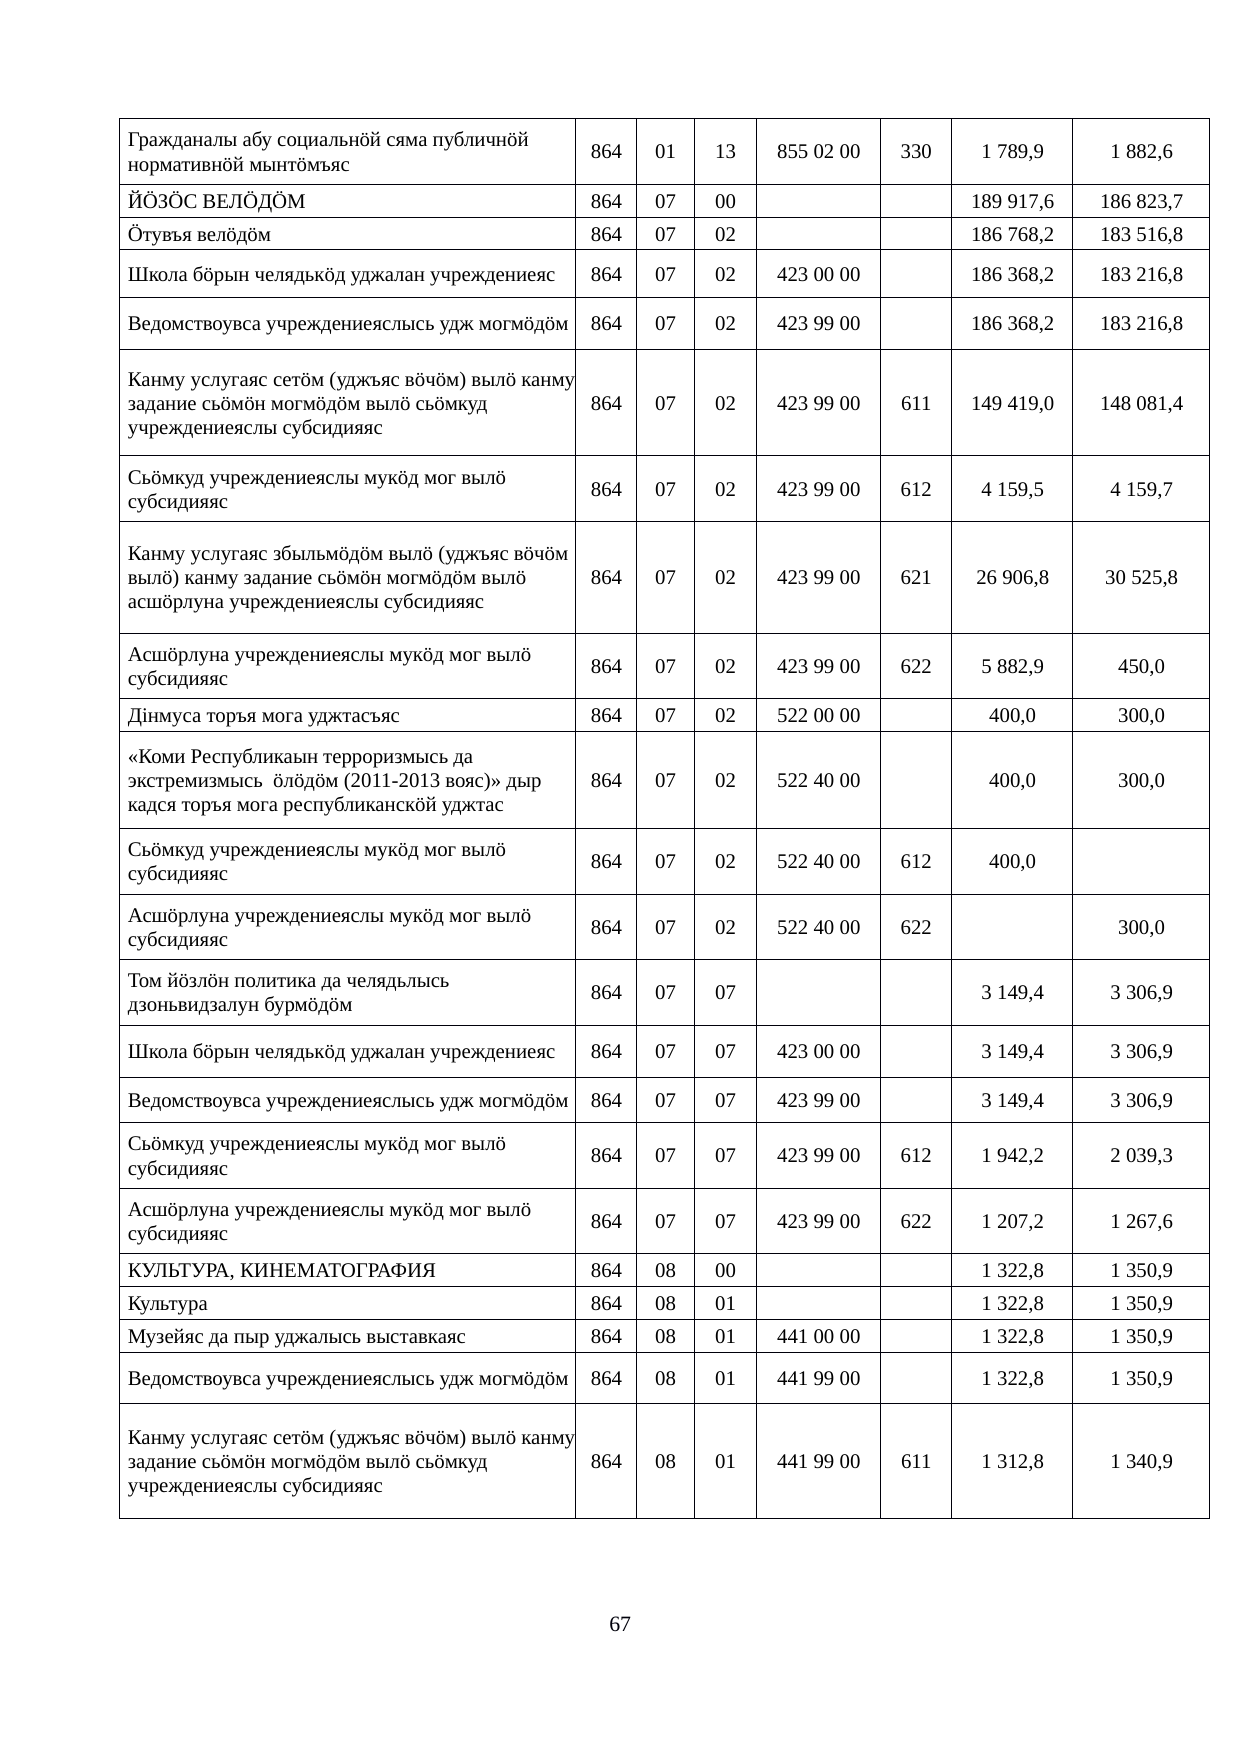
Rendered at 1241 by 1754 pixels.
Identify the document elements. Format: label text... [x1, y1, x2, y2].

table_cell 622 [881, 1189, 951, 1253]
table_cell 08 [637, 1254, 694, 1286]
table_cell 423 99 00 [757, 1189, 880, 1253]
table_cell 1 267,6 [1073, 1189, 1209, 1253]
table_cell 4 159,7 [1073, 456, 1209, 521]
table_cell [881, 1026, 951, 1077]
table_cell 611 [881, 1404, 951, 1518]
table_cell 01 [695, 1320, 756, 1352]
table_cell [881, 250, 951, 297]
table_cell 622 [881, 634, 951, 698]
table_cell Гражданалы абу социальнӧй сяма публичнӧй нормативнӧй мынтӧмъяс [120, 119, 575, 184]
table_cell [881, 185, 951, 217]
table_cell [881, 1078, 951, 1122]
table_cell 1 350,9 [1073, 1287, 1209, 1319]
table_cell 07 [637, 1123, 694, 1188]
table_cell 07 [637, 1078, 694, 1122]
table_cell 07 [637, 960, 694, 1025]
table_cell 423 00 00 [757, 1026, 880, 1077]
table_cell 1 350,9 [1073, 1320, 1209, 1352]
table_cell [757, 1254, 880, 1286]
table_cell 02 [695, 522, 756, 632]
table_cell 864 [576, 1353, 636, 1403]
table_cell 864 [576, 1320, 636, 1352]
table_cell 1 350,9 [1073, 1353, 1209, 1403]
table_cell 855 02 00 [757, 119, 880, 184]
table_cell 423 99 00 [757, 522, 880, 632]
table_cell Асшӧрлуна учреждениеяслы мукӧд мог вылӧ субсидияяс [120, 634, 575, 698]
table_cell 1 322,8 [952, 1320, 1072, 1352]
table_cell 3 149,4 [952, 1078, 1072, 1122]
table_cell 864 [576, 634, 636, 698]
table_cell 1 312,8 [952, 1404, 1072, 1518]
table_cell 02 [695, 699, 756, 731]
table_cell 864 [576, 1123, 636, 1188]
table_cell 423 99 00 [757, 1078, 880, 1122]
table_cell 4 159,5 [952, 456, 1072, 521]
table_cell 30 525,8 [1073, 522, 1209, 632]
table_cell 864 [576, 218, 636, 249]
table_cell Канму услугаяс збыльмӧдӧм вылӧ (уджъяс вӧчӧм вылӧ) канму задание сьӧмӧн могмӧдӧм вылӧ асшӧрлуна учреждениеяслы субсидияяс [120, 522, 575, 632]
table_cell [1073, 829, 1209, 893]
table_cell 07 [637, 1026, 694, 1077]
table_cell Ӧтувъя велӧдӧм [120, 218, 575, 249]
table_cell 330 [881, 119, 951, 184]
table_cell 07 [695, 1123, 756, 1188]
table_cell Асшӧрлуна учреждениеяслы мукӧд мог вылӧ субсидияяс [120, 895, 575, 959]
table_cell 423 99 00 [757, 298, 880, 349]
table_cell 07 [695, 960, 756, 1025]
table_cell 5 882,9 [952, 634, 1072, 698]
table_cell 423 99 00 [757, 350, 880, 455]
table_cell 1 942,2 [952, 1123, 1072, 1188]
table_cell «Коми Республикаын терроризмысь да экстремизмысь ӧлӧдӧм (2011-2013 вояс)» дыр кадся торъя мога республиканскӧй уджтас [120, 732, 575, 828]
table_cell 02 [695, 298, 756, 349]
table_cell [881, 732, 951, 828]
table_cell 450,0 [1073, 634, 1209, 698]
table_cell 1 340,9 [1073, 1404, 1209, 1518]
table_cell 07 [637, 732, 694, 828]
table_cell 864 [576, 250, 636, 297]
table_cell [881, 1254, 951, 1286]
table_cell Том йӧзлӧн политика да челядьлысь дзоньвидзалун бурмӧдӧм [120, 960, 575, 1025]
table_cell 864 [576, 829, 636, 893]
table_cell 07 [637, 456, 694, 521]
table_cell 400,0 [952, 829, 1072, 893]
table_cell 07 [637, 895, 694, 959]
table_cell 423 99 00 [757, 634, 880, 698]
table_cell ЙӦЗӦС ВЕЛӦДӦМ [120, 185, 575, 217]
table_cell 1 789,9 [952, 119, 1072, 184]
table_cell Сьӧмкуд учреждениеяслы мукӧд мог вылӧ субсидияяс [120, 829, 575, 893]
table_cell 611 [881, 350, 951, 455]
table_cell 07 [637, 185, 694, 217]
table_cell 07 [637, 350, 694, 455]
table_cell 441 00 00 [757, 1320, 880, 1352]
table_cell 300,0 [1073, 732, 1209, 828]
table_cell [881, 699, 951, 731]
table_cell [881, 218, 951, 249]
table_cell 01 [695, 1287, 756, 1319]
table_cell 189 917,6 [952, 185, 1072, 217]
table_cell 07 [637, 634, 694, 698]
table_cell 612 [881, 1123, 951, 1188]
table_cell Школа бӧрын челядькӧд уджалан учреждениеяс [120, 1026, 575, 1077]
table_cell [881, 1353, 951, 1403]
table_cell 07 [637, 298, 694, 349]
table_cell 186 368,2 [952, 298, 1072, 349]
table_cell 183 516,8 [1073, 218, 1209, 249]
table_cell 1 322,8 [952, 1254, 1072, 1286]
table_cell 2 039,3 [1073, 1123, 1209, 1188]
table_cell [881, 1287, 951, 1319]
table_cell Дінмуса торъя мога уджтасъяс [120, 699, 575, 731]
table_cell 1 322,8 [952, 1287, 1072, 1319]
table_cell 07 [695, 1026, 756, 1077]
table_cell 1 322,8 [952, 1353, 1072, 1403]
table_cell Сьӧмкуд учреждениеяслы мукӧд мог вылӧ субсидияяс [120, 456, 575, 521]
table_cell Культура [120, 1287, 575, 1319]
table_cell Ведомствоувса учреждениеяслысь удж могмӧдӧм [120, 1353, 575, 1403]
table_cell 02 [695, 218, 756, 249]
table_cell 07 [637, 699, 694, 731]
table_cell 864 [576, 298, 636, 349]
table_cell 864 [576, 1078, 636, 1122]
table_cell Канму услугаяс сетӧм (уджъяс вӧчӧм) вылӧ канму задание сьӧмӧн могмӧдӧм вылӧ сьӧмкуд учреждениеяслы субсидияяс [120, 1404, 575, 1518]
table_cell 441 99 00 [757, 1353, 880, 1403]
table_cell 13 [695, 119, 756, 184]
table_cell 441 99 00 [757, 1404, 880, 1518]
table_cell [952, 895, 1072, 959]
table_cell [757, 218, 880, 249]
table_cell 01 [695, 1404, 756, 1518]
table_cell 183 216,8 [1073, 298, 1209, 349]
table_cell 08 [637, 1287, 694, 1319]
table_cell [757, 960, 880, 1025]
table_cell 08 [637, 1320, 694, 1352]
table_cell 3 306,9 [1073, 960, 1209, 1025]
table_cell [881, 960, 951, 1025]
table_cell 3 306,9 [1073, 1026, 1209, 1077]
table_cell Ведомствоувса учреждениеяслысь удж могмӧдӧм [120, 1078, 575, 1122]
table_cell 400,0 [952, 732, 1072, 828]
table_cell [881, 1320, 951, 1352]
table_cell 183 216,8 [1073, 250, 1209, 297]
table_cell [757, 1287, 880, 1319]
table_cell 1 882,6 [1073, 119, 1209, 184]
table_cell 864 [576, 699, 636, 731]
table_cell Ведомствоувса учреждениеяслысь удж могмӧдӧм [120, 298, 575, 349]
table_cell 300,0 [1073, 699, 1209, 731]
table_cell 3 149,4 [952, 960, 1072, 1025]
table_cell 864 [576, 1404, 636, 1518]
table_cell 02 [695, 634, 756, 698]
table_cell 00 [695, 185, 756, 217]
table_cell [881, 298, 951, 349]
table_cell 612 [881, 829, 951, 893]
table_cell 3 306,9 [1073, 1078, 1209, 1122]
table_cell 00 [695, 1254, 756, 1286]
table_cell 07 [637, 1189, 694, 1253]
table_cell 186 823,7 [1073, 185, 1209, 217]
table_cell 864 [576, 456, 636, 521]
table_cell 864 [576, 185, 636, 217]
table_cell 522 40 00 [757, 732, 880, 828]
table_cell 08 [637, 1404, 694, 1518]
table_cell 864 [576, 1026, 636, 1077]
table_cell 522 40 00 [757, 895, 880, 959]
table_cell 02 [695, 456, 756, 521]
table_cell 07 [695, 1078, 756, 1122]
table_cell 864 [576, 1254, 636, 1286]
table_cell 01 [637, 119, 694, 184]
table_cell 01 [695, 1353, 756, 1403]
table_cell 02 [695, 250, 756, 297]
table_cell Школа бӧрын челядькӧд уджалан учреждениеяс [120, 250, 575, 297]
table_cell 07 [637, 218, 694, 249]
table_cell 400,0 [952, 699, 1072, 731]
table_cell Музейяс да пыр уджалысь выставкаяс [120, 1320, 575, 1352]
table_cell 1 207,2 [952, 1189, 1072, 1253]
table_cell 07 [695, 1189, 756, 1253]
table_cell 149 419,0 [952, 350, 1072, 455]
table_cell 423 99 00 [757, 1123, 880, 1188]
table_cell 621 [881, 522, 951, 632]
table_cell Сьӧмкуд учреждениеяслы мукӧд мог вылӧ субсидияяс [120, 1123, 575, 1188]
table_cell 1 350,9 [1073, 1254, 1209, 1286]
table_cell 07 [637, 250, 694, 297]
table_cell 864 [576, 350, 636, 455]
table_cell 612 [881, 456, 951, 521]
table_cell 3 149,4 [952, 1026, 1072, 1077]
table_cell 186 768,2 [952, 218, 1072, 249]
table_cell 300,0 [1073, 895, 1209, 959]
table_cell 148 081,4 [1073, 350, 1209, 455]
table_cell 864 [576, 119, 636, 184]
table_cell 02 [695, 829, 756, 893]
table_cell 622 [881, 895, 951, 959]
table_cell [757, 185, 880, 217]
table_cell 08 [637, 1353, 694, 1403]
table_cell 864 [576, 522, 636, 632]
table_cell 864 [576, 960, 636, 1025]
table_cell 522 00 00 [757, 699, 880, 731]
table_cell 26 906,8 [952, 522, 1072, 632]
table_cell 423 99 00 [757, 456, 880, 521]
table_cell 186 368,2 [952, 250, 1072, 297]
table_cell 02 [695, 732, 756, 828]
table_cell Канму услугаяс сетӧм (уджъяс вӧчӧм) вылӧ канму задание сьӧмӧн могмӧдӧм вылӧ сьӧмкуд учреждениеяслы субсидияяс [120, 350, 575, 455]
table_cell 864 [576, 732, 636, 828]
table_cell 864 [576, 1189, 636, 1253]
table_cell 522 40 00 [757, 829, 880, 893]
table_cell 423 00 00 [757, 250, 880, 297]
table_cell КУЛЬТУРА, КИНЕМАТОГРАФИЯ [120, 1254, 575, 1286]
table_cell 07 [637, 829, 694, 893]
table_cell 02 [695, 895, 756, 959]
table_cell Асшӧрлуна учреждениеяслы мукӧд мог вылӧ субсидияяс [120, 1189, 575, 1253]
table_cell 864 [576, 1287, 636, 1319]
table_cell 02 [695, 350, 756, 455]
table_cell 864 [576, 895, 636, 959]
table_cell 07 [637, 522, 694, 632]
